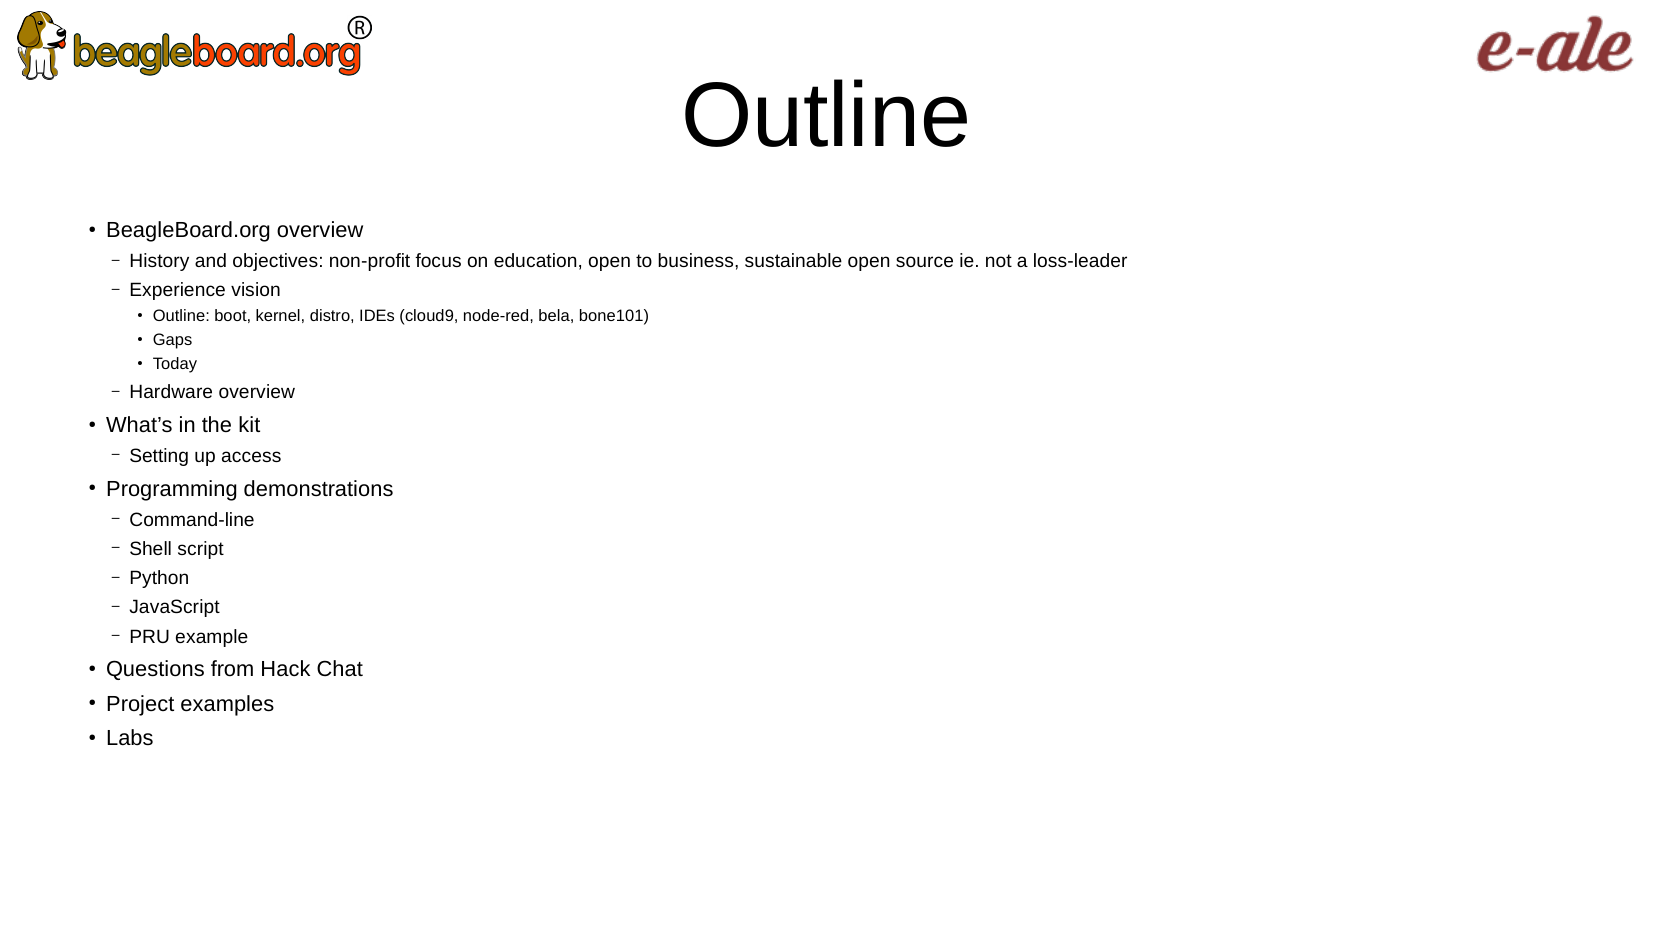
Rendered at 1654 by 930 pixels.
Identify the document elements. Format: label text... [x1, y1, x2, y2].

picture [1475, 14, 1636, 74]
list BeagleBoard.org overview History and objectives: non-profit focus on education, open to business, sustainable open source ie. not a loss-leader Experience vision Outline: boot, kernel, distro, IDEs (cloud9, node-red, bela, bone101) Gaps Today Hardware overview What’s in the kit Setting up access Programming demonstrations Command-line Shell script Python JavaScript PRU example Questions from Hack Chat Project examples Labs [82, 217, 1571, 757]
title Outline [82, 37, 1571, 193]
picture [17, 11, 372, 80]
